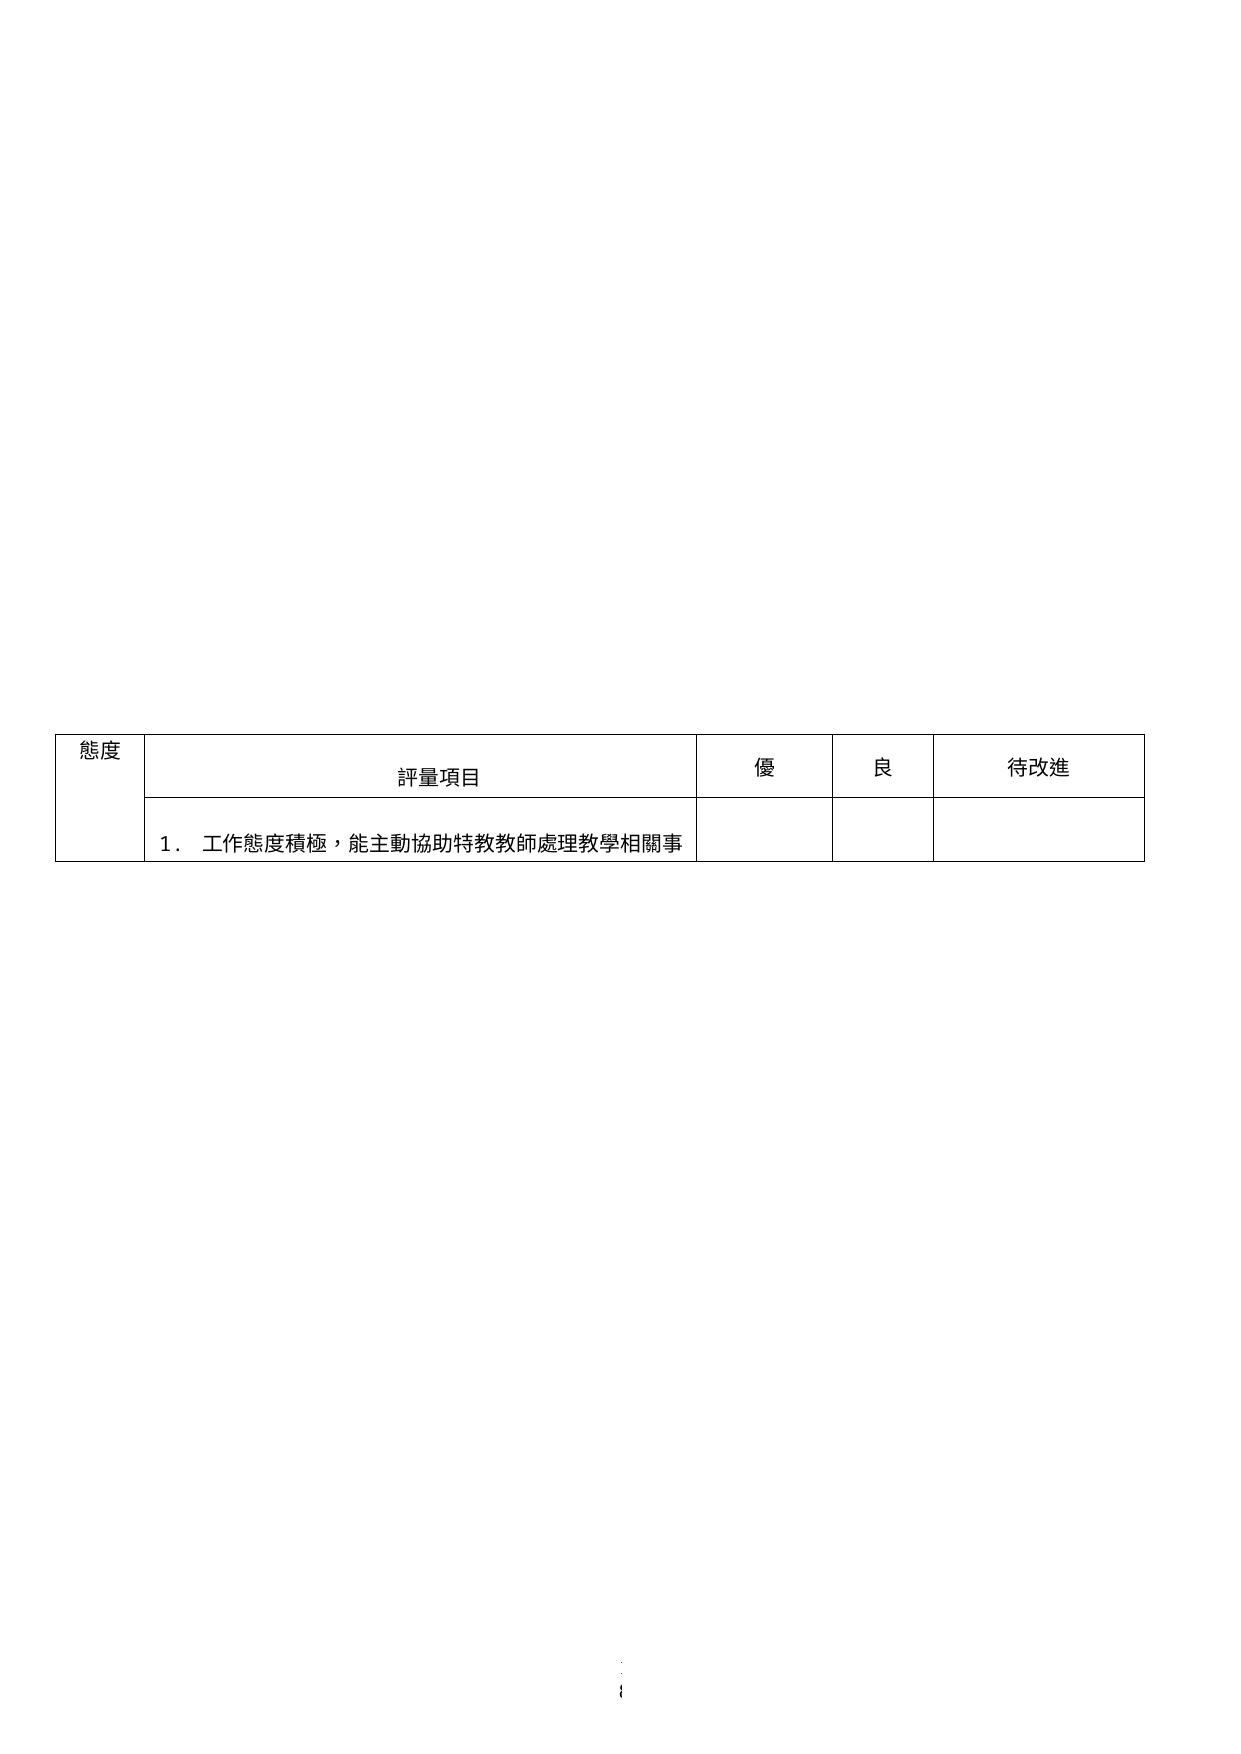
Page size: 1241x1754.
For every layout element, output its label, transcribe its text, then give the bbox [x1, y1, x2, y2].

table_cell 1. 工作態度積極，能主動協助特教教師處理教學相關事 [145, 798, 696, 861]
table_cell 待改進 [934, 735, 1144, 797]
table_cell [833, 798, 933, 861]
table_cell 態度 [56, 735, 144, 861]
table_cell 優 [697, 735, 832, 797]
table_cell [697, 798, 832, 861]
table_cell [934, 798, 1144, 861]
table_cell 良 [833, 735, 933, 797]
table_cell 評量項目 [145, 735, 696, 797]
